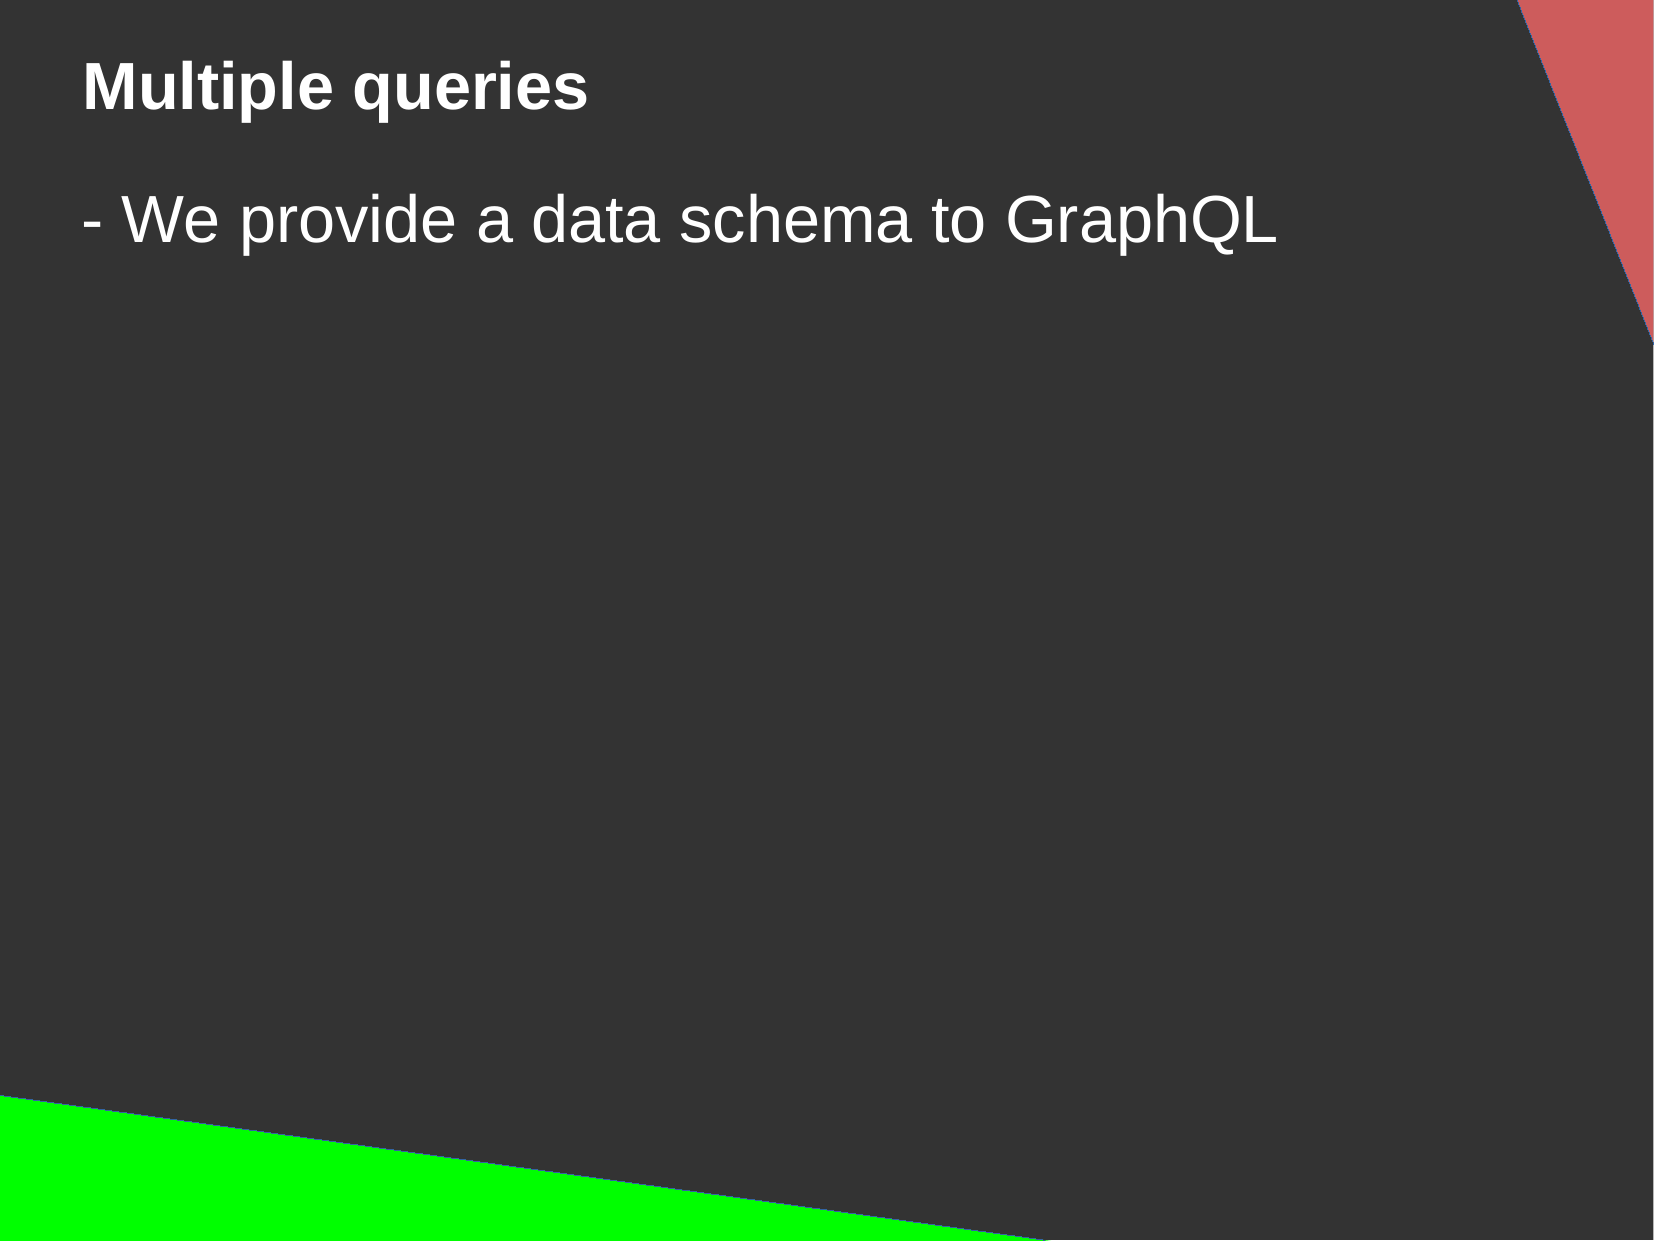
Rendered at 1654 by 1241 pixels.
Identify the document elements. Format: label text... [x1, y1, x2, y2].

text_box [1517, 0, 1654, 345]
title Multiple queries [82, 49, 1571, 152]
text_box [0, 1095, 1052, 1241]
title - We provide a data schema to GraphQL [81, 182, 1621, 316]
